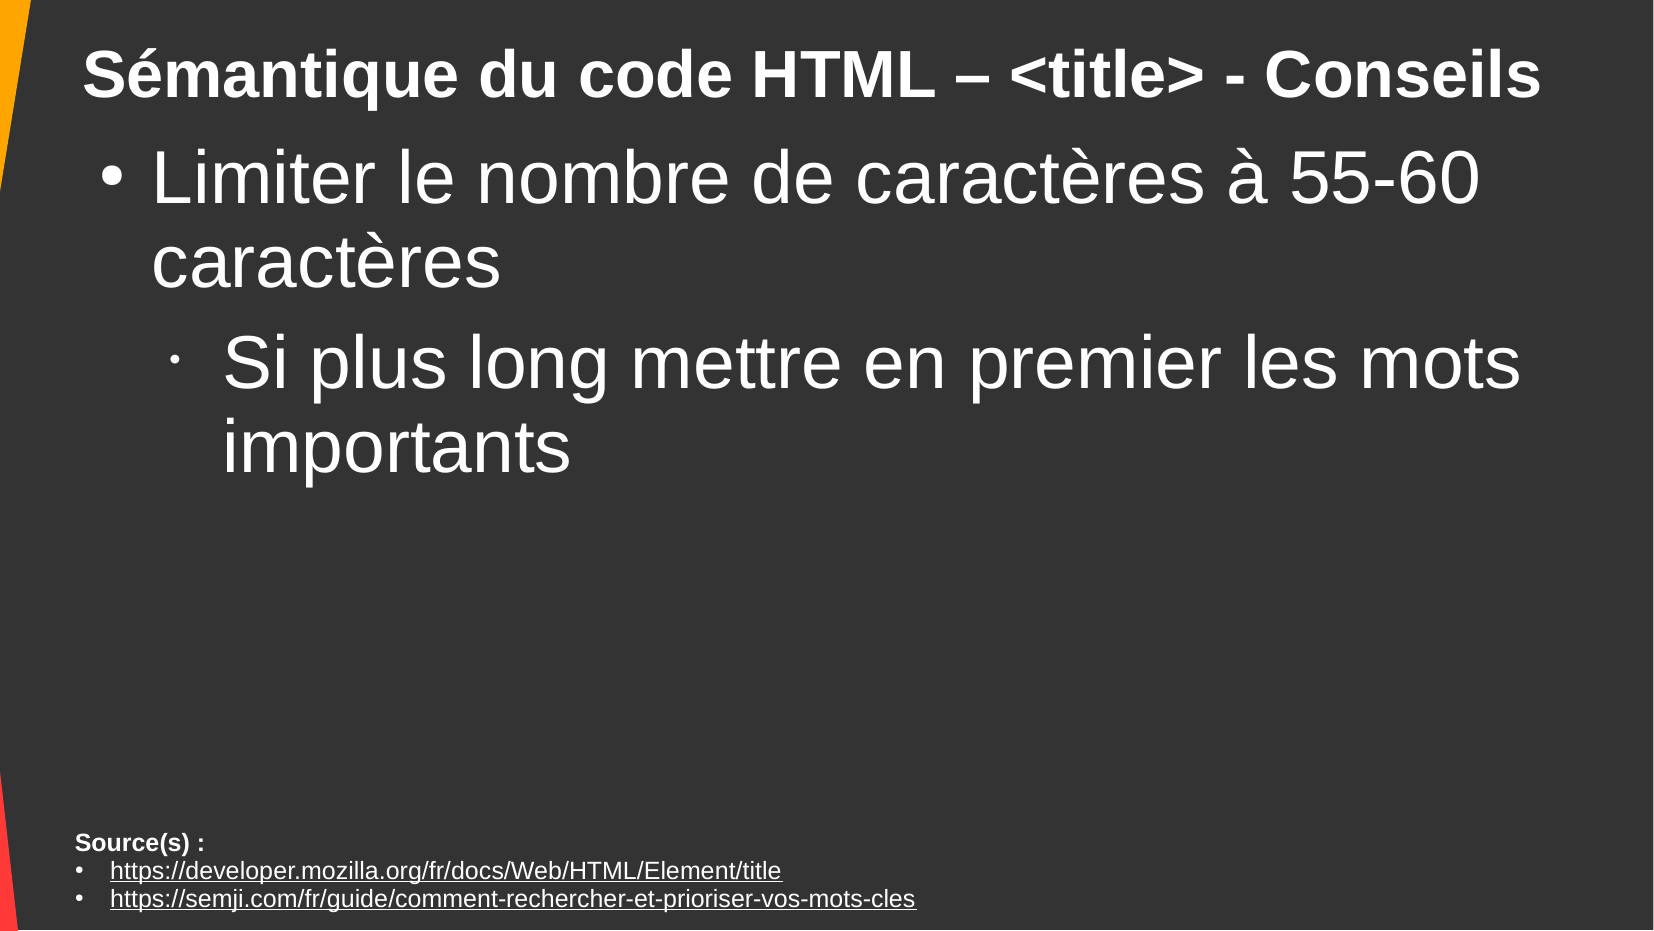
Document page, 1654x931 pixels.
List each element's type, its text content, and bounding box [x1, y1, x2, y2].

text_box Source(s) : https://developer.mozilla.org/fr/docs/Web/HTML/Element/title https://semji.com/fr/guide/comment-rechercher-et-prioriser-vos-mots-cles [60, 821, 1546, 921]
text_box [0, 0, 31, 192]
text_box [0, 771, 19, 931]
title Sémantique du code HTML – <title> - Conseils [82, 36, 1654, 130]
list Limiter le nombre de caractères à 55-60 caractères Si plus long mettre en premier les mots importants [80, 135, 1630, 733]
